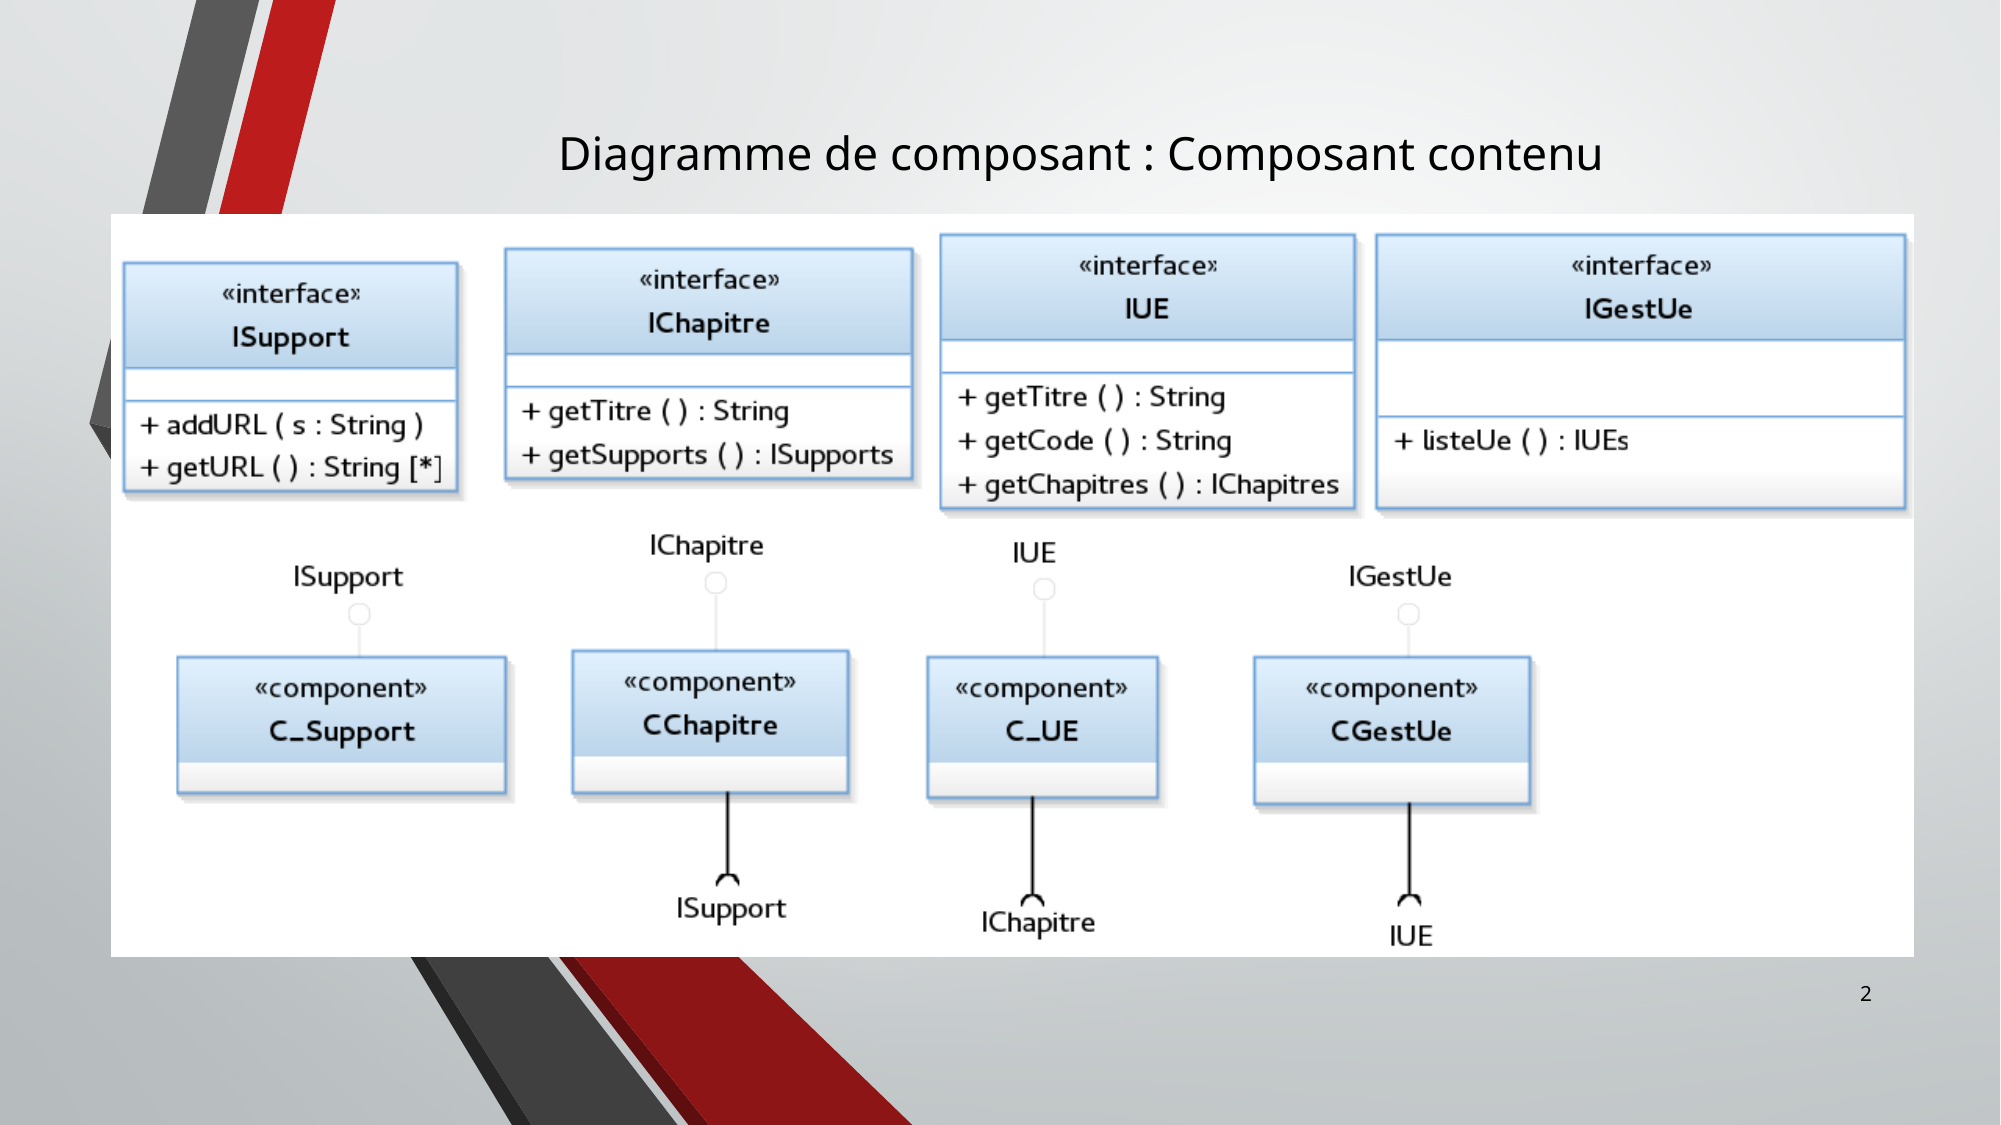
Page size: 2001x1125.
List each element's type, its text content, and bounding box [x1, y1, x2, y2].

picture [0, 0, 2001, 1125]
title Diagramme de composant : Composant contenu [377, 80, 1785, 214]
